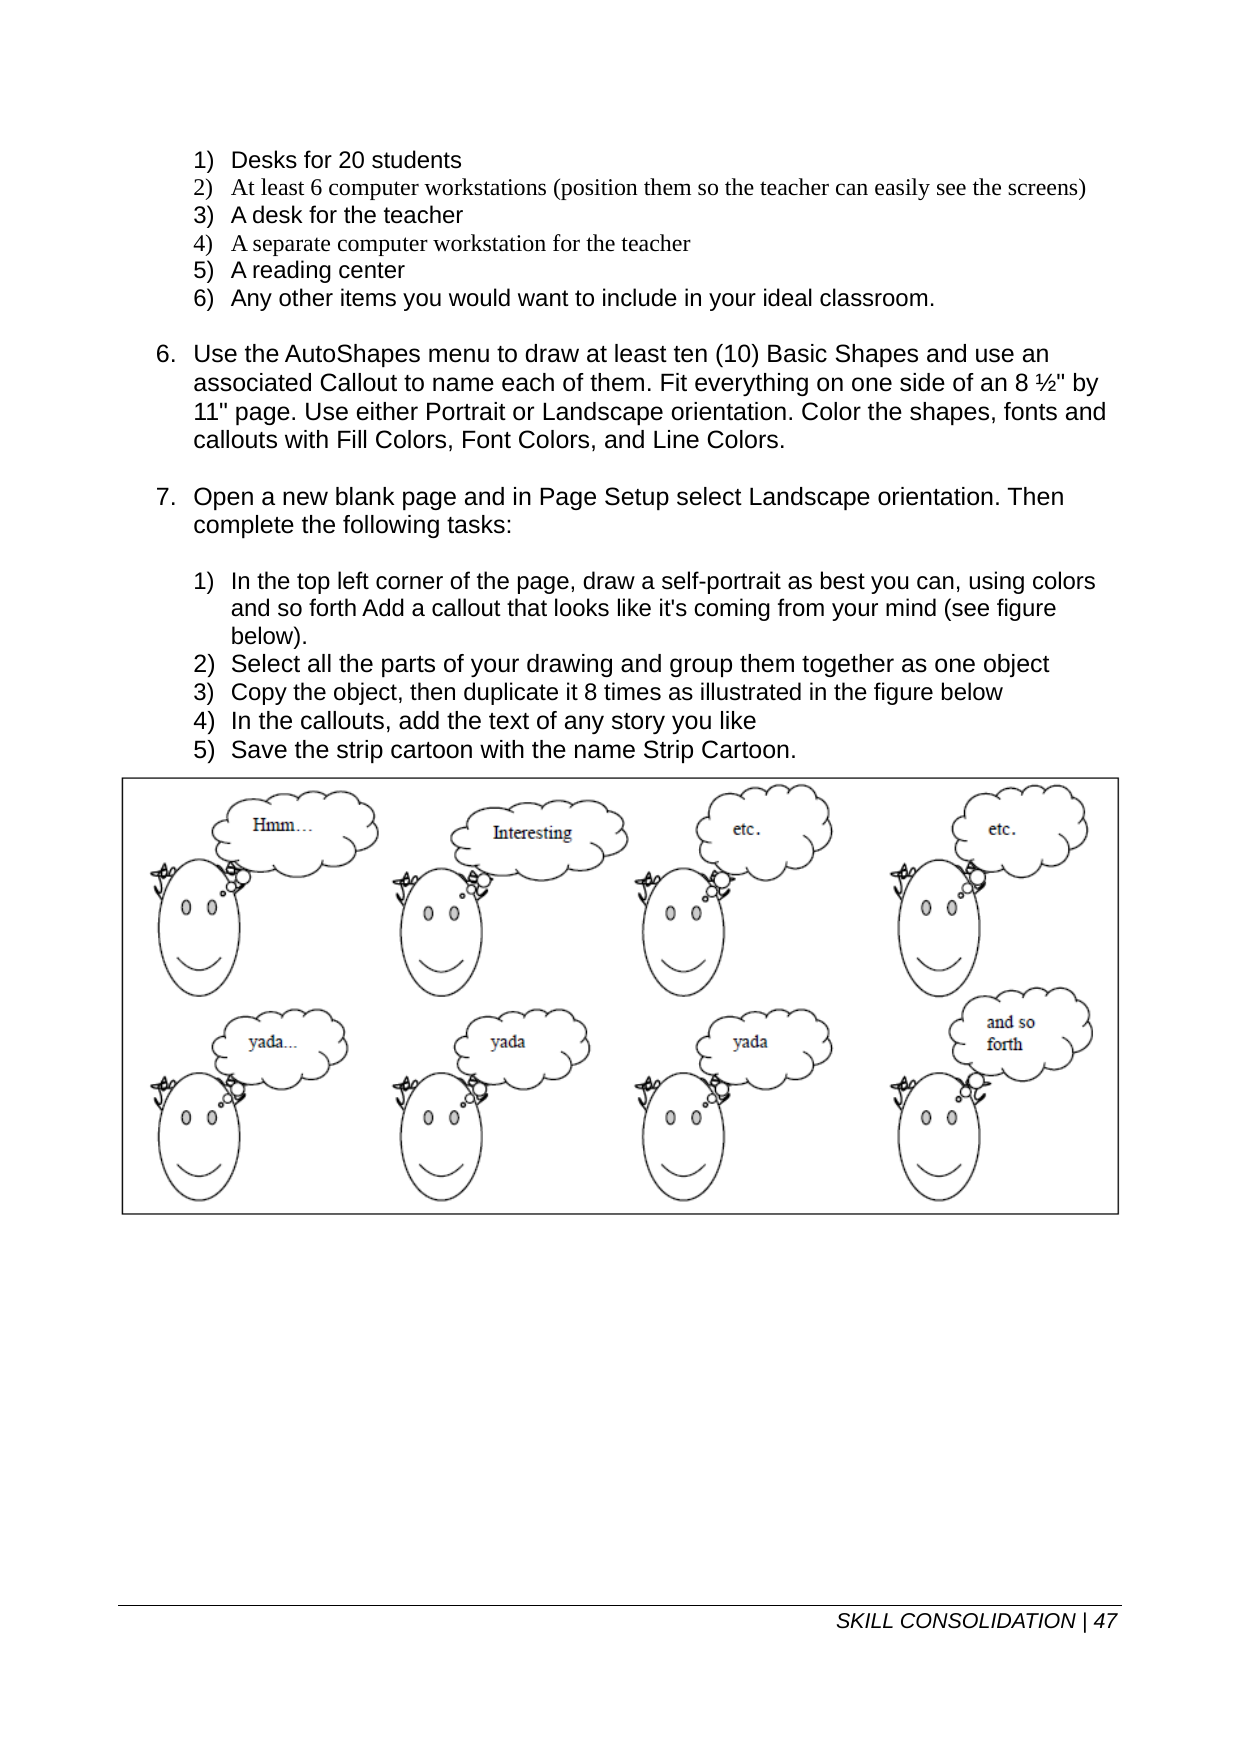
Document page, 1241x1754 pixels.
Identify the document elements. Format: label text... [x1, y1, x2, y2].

list Save the strip cartoon with the name Strip Cartoon. [193, 734, 1122, 763]
list In the callouts, add the text of any story you like [193, 706, 1122, 734]
list Copy the object, then duplicate it 8 times as illustrated in the figure below [193, 678, 1122, 706]
picture [118, 775, 1123, 1220]
list A desk for the teacher [193, 201, 1122, 228]
list A reading center [193, 256, 1122, 284]
list Open a new blank page and in Page Setup select Landscape orientation. Then complete the following tasks: [156, 482, 1122, 539]
list Desks for 20 students [193, 146, 1122, 173]
list Select all the parts of your drawing and group them together as one object [193, 649, 1122, 678]
list A separate computer workstation for the teacher [193, 228, 1122, 256]
list In the top left corner of the page, draw a self-portrait as best you can, using colors and so forth Add a callout that looks like it's coming from your mind (see figure below). [193, 567, 1122, 649]
list At least 6 computer workstations (position them so the teacher can easily see the screens) [193, 173, 1122, 201]
list Use the AutoShapes menu to draw at least ten (10) Basic Shapes and use an associated Callout to name each of them. Fit everything on one side of an 8 ½" by 11" page. Use either Portrait or Landscape orientation. Color the shapes, fonts and callouts with Fill Colors, Font Colors, and Line Colors. [156, 339, 1122, 454]
list Any other items you would want to include in your ideal classroom. [193, 284, 1122, 311]
